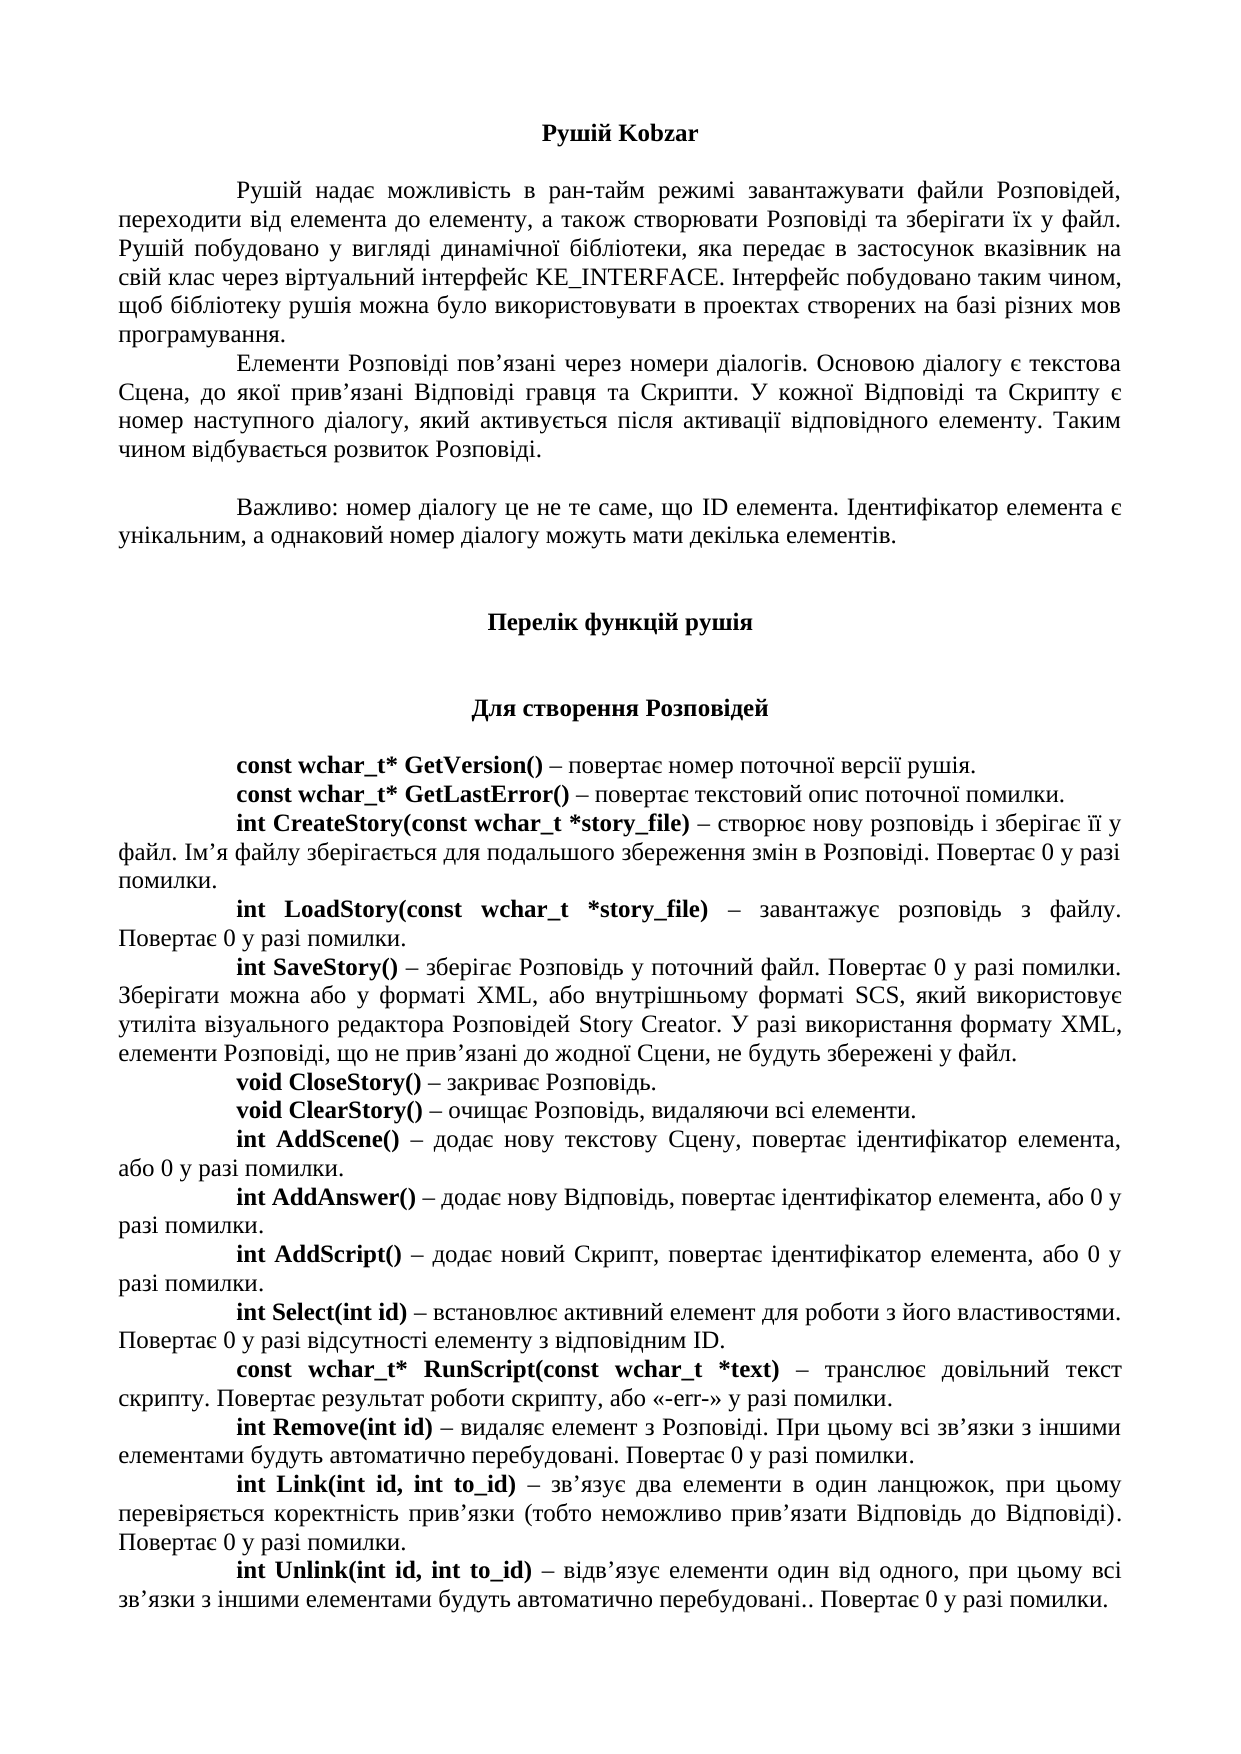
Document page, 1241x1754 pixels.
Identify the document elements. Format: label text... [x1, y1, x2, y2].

text Рушій Kobzar [118, 118, 1122, 147]
text Перелік функцій рушія [118, 607, 1122, 636]
text int AddScript() – додає новий Скрипт, повертає ідентифікатор елемента, або 0 у разі помилки. [118, 1239, 1122, 1297]
text int AddAnswer() – додає нову Відповідь, повертає ідентифікатор елемента, або 0 у разі помилки. [118, 1182, 1122, 1239]
text Елементи Розповіді пов’язані через номери діалогів. Основою діалогу є текстова Сцена, до якої прив’язані Відповіді гравця та Скрипти. У кожної Відповіді та Скрипту є номер наступного діалогу, який активується після активації відповідного елементу. Таким чином відбувається розвиток Розповіді. [118, 348, 1122, 463]
text Для створення Розповідей [118, 693, 1122, 722]
text int Remove(int id) – видаляє елемент з Розповіді. При цьому всі зв’язки з іншими елементами будуть автоматично перебудовані. Повертає 0 у разі помилки. [118, 1412, 1122, 1469]
text int AddScene() – додає нову текстову Сцену, повертає ідентифікатор елемента, або 0 у разі помилки. [118, 1124, 1122, 1182]
text int Select(int id) – встановлює активний елемент для роботи з його властивостями. Повертає 0 у разі відсутності елементу з відповідним ID. [118, 1297, 1122, 1354]
text int SaveStory() – зберігає Розповідь у поточний файл. Повертає 0 у разі помилки. Зберігати можна або у форматі XML, або внутрішньому форматі SCS, який використовує утиліта візуального редактора Розповідей Story Creator. У разі використання формату XML, елементи Розповіді, що не прив’язані до жодної Сцени, не будуть збережені у файл. [118, 952, 1122, 1067]
text Важливо: номер діалогу це не те саме, що ID елемента. Ідентифікатор елемента є унікальним, а однаковий номер діалогу можуть мати декілька елементів. [118, 492, 1122, 549]
text Рушій надає можливість в ран-тайм режимі завантажувати файли Розповідей, переходити від елемента до елементу, а також створювати Розповіді та зберігати їх у файл. Рушій побудовано у вигляді динамічної бібліотеки, яка передає в застосунок вказівник на свій клас через віртуальний інтерфейс KE_INTERFACE. Інтерфейс побудовано таким чином, щоб бібліотеку рушія можна було використовувати в проектах створених на базі різних мов програмування. [118, 176, 1122, 348]
text const wchar_t* RunScript(const wchar_t *text) – транслює довільний текст скрипту. Повертає результат роботи скрипту, або «-err-» у разі помилки. [118, 1354, 1122, 1412]
text int Link(int id, int to_id) – зв’язує два елементи в один ланцюжок, при цьому перевіряється коректність прив’язки (тобто неможливо прив’язати Відповідь до Відповіді). Повертає 0 у разі помилки. [118, 1469, 1122, 1556]
text const wchar_t* GetVersion() – повертає номер поточної версії рушія. [118, 751, 1122, 779]
text const wchar_t* GetLastError() – повертає текстовий опис поточної помилки. [118, 779, 1122, 808]
text int CreateStory(const wchar_t *story_file) – створює нову розповідь і зберігає її у файл. Ім’я файлу зберігається для подальшого збереження змін в Розповіді. Повертає 0 у разі помилки. [118, 808, 1122, 894]
text int Unlink(int id, int to_id) – відв’язує елементи один від одного, при цьому всі зв’язки з іншими елементами будуть автоматично перебудовані.. Повертає 0 у разі помилки. [118, 1556, 1122, 1613]
text void ClearStory() – очищає Розповідь, видаляючи всі елементи. [118, 1096, 1122, 1124]
text void CloseStory() – закриває Розповідь. [118, 1067, 1122, 1096]
text int LoadStory(const wchar_t *story_file) – завантажує розповідь з файлу. Повертає 0 у разі помилки. [118, 894, 1122, 952]
